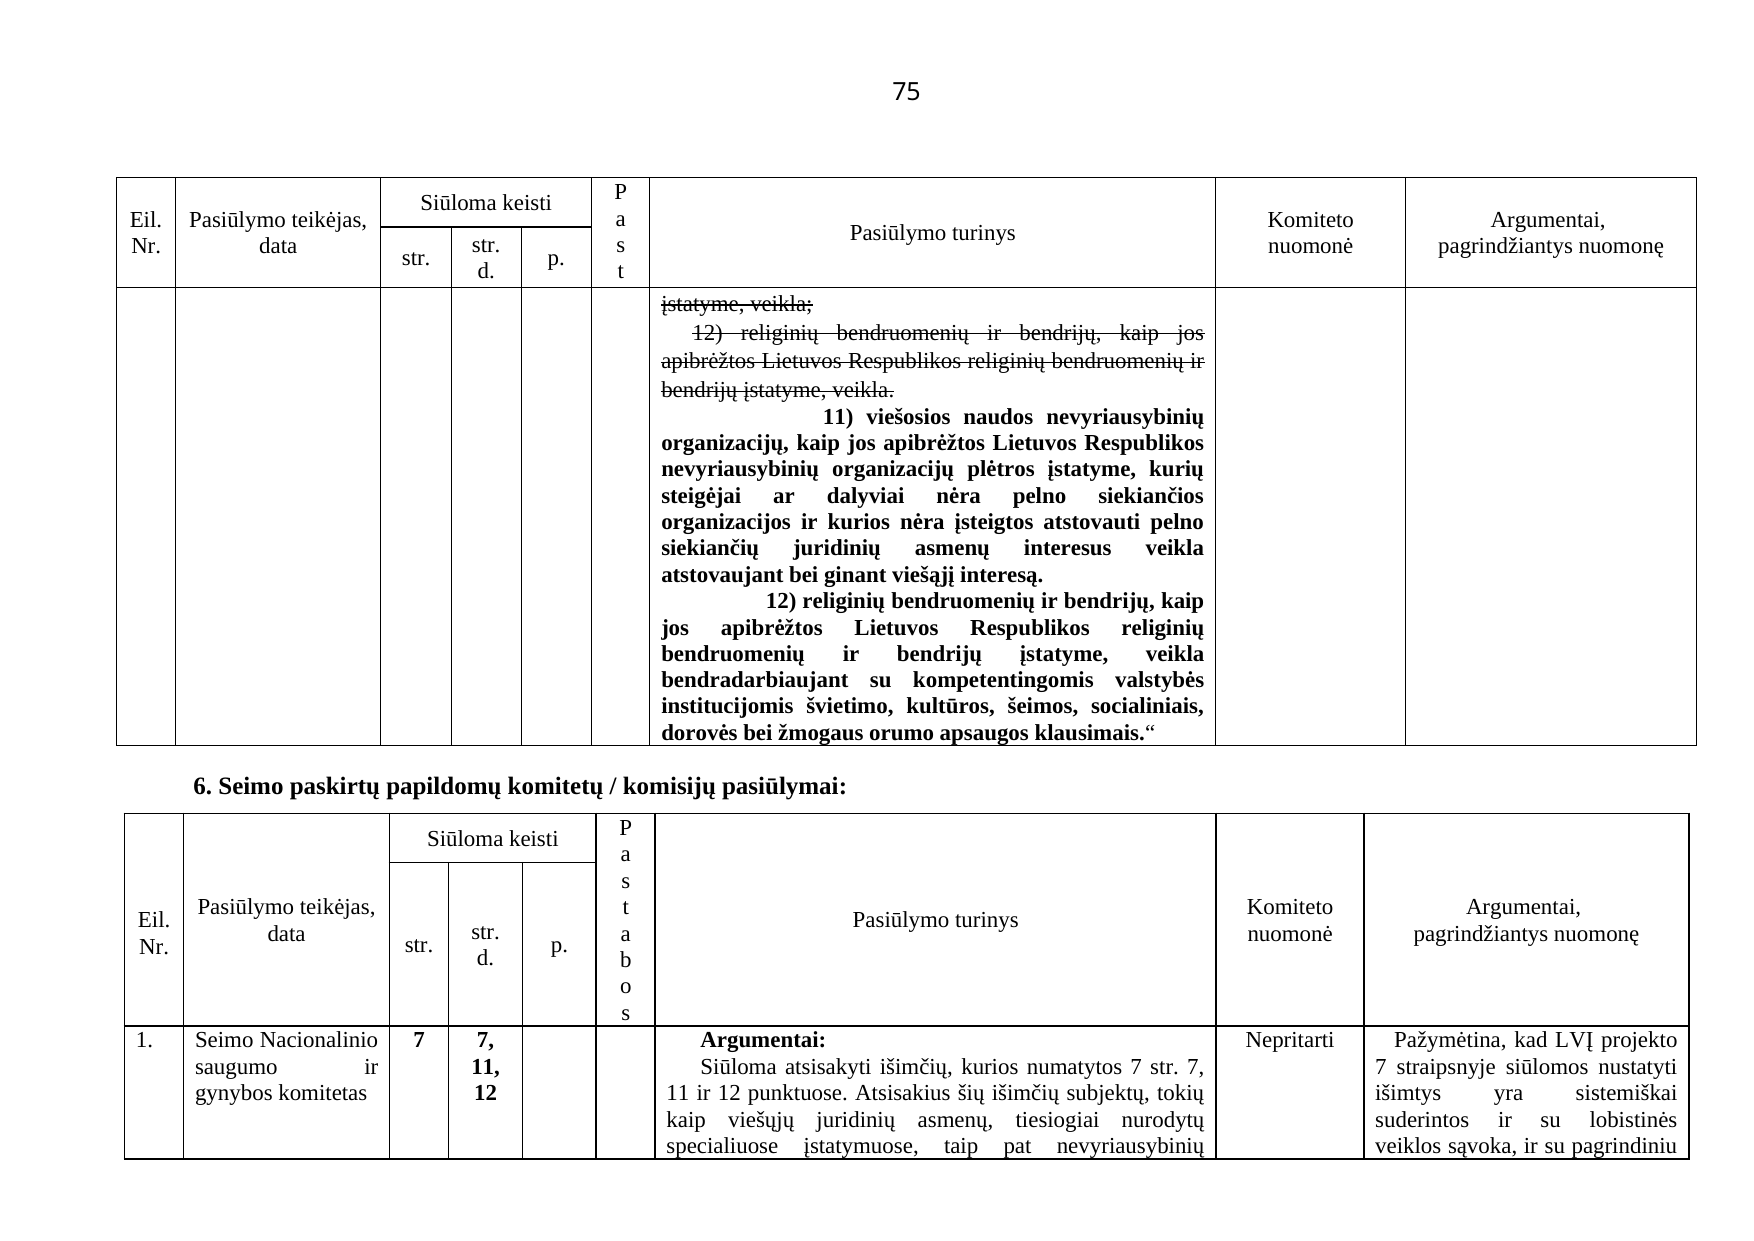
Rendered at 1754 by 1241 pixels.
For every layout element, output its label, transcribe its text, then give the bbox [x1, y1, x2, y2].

table_header Pastabos [592, 178, 649, 287]
table_cell [117, 288, 175, 745]
table_cell str. d. [449, 863, 522, 1025]
table_cell Pažymėtina, kad LVĮ projekto 7 straipsnyje siūlomos nustatyti išimtys yra sistemiškai suderintos ir su lobistinės veiklos sąvoka, ir su pagrindiniu [1365, 1027, 1688, 1158]
table_header Pasiūlymo turinys [650, 178, 1215, 287]
table_cell Seimo Nacionalinio saugumo ir gynybos komitetas [184, 1027, 389, 1158]
table_header Pastabos [597, 814, 654, 1025]
table_cell str. [381, 228, 451, 287]
table_header Komiteto nuomonė [1217, 814, 1363, 1025]
table_header Siūloma keisti [381, 178, 591, 226]
table_header Komiteto nuomonė [1216, 178, 1405, 287]
table_cell Nepritarti [1217, 1027, 1363, 1158]
table_cell 7, 11, 12 [449, 1027, 522, 1158]
table_cell Argumentai: Siūloma atsisakyti išimčių, kurios numatytos 7 str. 7, 11 ir 12 punktuose. Atsisakius šių išimčių subjektų, tokių kaip viešųjų juridinių asmenų, tiesiogiai nurodytų specialiuose įstatymuose, taip pat nevyriausybinių [656, 1027, 1215, 1158]
table_header Eil. Nr. [117, 178, 175, 287]
table_cell [1216, 288, 1405, 745]
table_cell [176, 288, 380, 745]
table_header Siūloma keisti [390, 814, 595, 862]
table_cell [523, 1027, 595, 1158]
table_cell [522, 288, 591, 745]
table_cell [597, 1027, 654, 1158]
table_cell [1406, 288, 1696, 745]
table_cell p. [523, 863, 595, 1025]
table_header Argumentai, pagrindžiantys nuomonę [1406, 178, 1696, 287]
table_cell [592, 288, 649, 745]
table_cell str. d. [452, 228, 521, 287]
table_header Argumentai, pagrindžiantys nuomonę [1365, 814, 1688, 1025]
table_cell 1. [125, 1027, 183, 1158]
table_header Pasiūlymo teikėjas, data [184, 814, 389, 1025]
text 6. Seimo paskirtų papildomų komitetų / komisijų pasiūlymai: [118, 771, 1695, 800]
table_header Pasiūlymo turinys [656, 814, 1215, 1025]
table_cell 7 [390, 1027, 448, 1158]
table_cell įstatyme, veikla; 12) religinių bendruomenių ir bendrijų, kaip jos apibrėžtos Lietuvos Respublikos religinių bendruomenių ir bendrijų įstatyme, veikla. 11) viešosios naudos nevyriausybinių organizacijų, kaip jos apibrėžtos Lietuvos Respublikos nevyriausybinių organizacijų plėtros įstatyme, kurių steigėjai ar dalyviai nėra pelno siekiančios organizacijos ir kurios nėra įsteigtos atstovauti pelno siekiančių juridinių asmenų interesus veikla atstovaujant bei ginant viešąjį interesą. 12) religinių bendruomenių ir bendrijų, kaip jos apibrėžtos Lietuvos Respublikos religinių bendruomenių ir bendrijų įstatyme, veikla bendradarbiaujant su kompetentingomis valstybės institucijomis švietimo, kultūros, šeimos, socialiniais, dorovės bei žmogaus orumo apsaugos klausimais.“ [650, 288, 1215, 745]
table_header Eil. Nr. [125, 814, 183, 1025]
table_cell str. [390, 863, 448, 1025]
table_cell [381, 288, 451, 745]
table_cell p. [522, 228, 591, 287]
table_header Pasiūlymo teikėjas, data [176, 178, 380, 287]
table_cell [452, 288, 521, 745]
